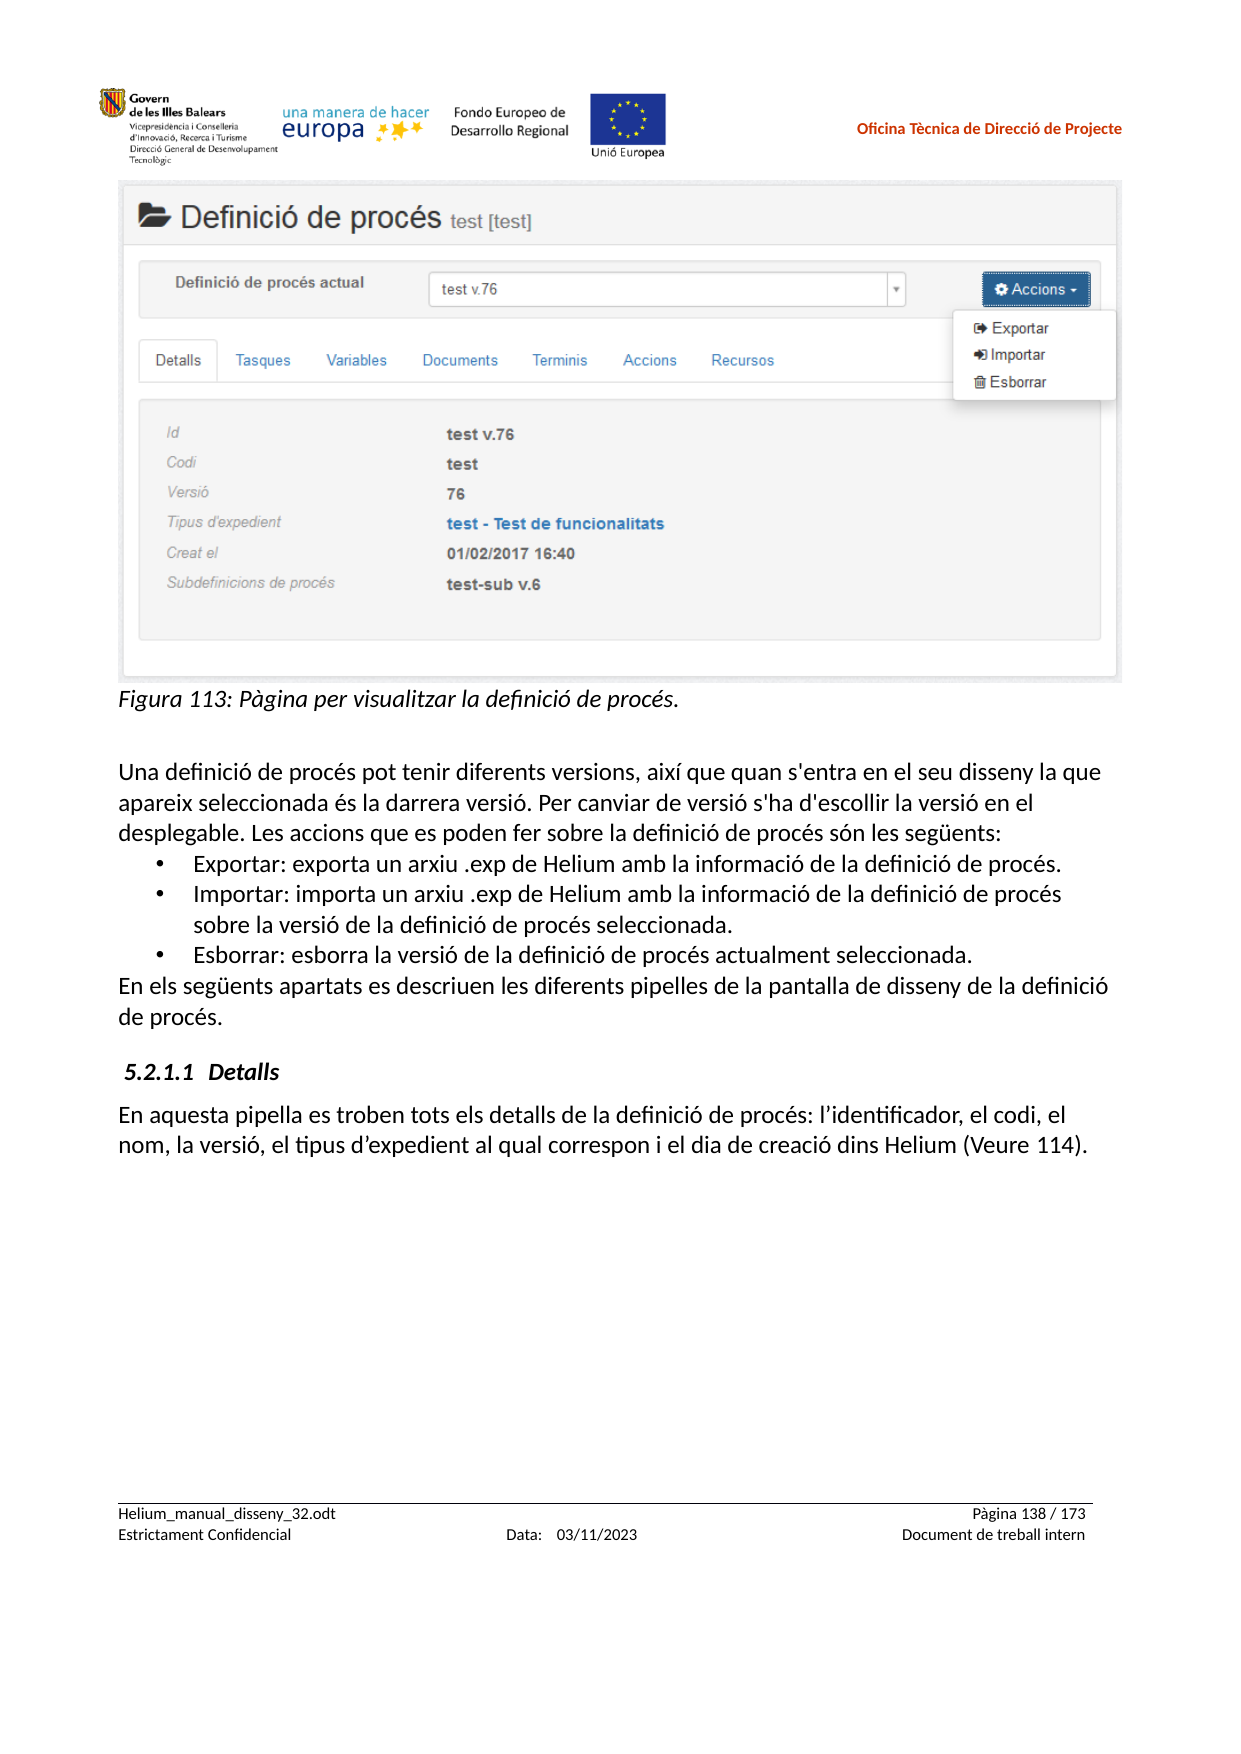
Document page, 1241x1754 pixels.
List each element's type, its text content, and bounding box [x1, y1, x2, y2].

picture [99, 87, 668, 166]
list Exportar: exporta un arxiu .exp de Helium amb la informació de la definició de procés. [156, 848, 1122, 878]
text En aquesta pipella es troben tots els detalls de la definició de procés: l’identificador, el codi, el nom, la versió, el tipus d’expedient al qual correspon i el dia de creació dins Helium (Veure 114). [118, 1099, 1122, 1160]
subtitle Detalls [118, 1056, 1122, 1086]
text En els següents apartats es descriuen les diferents pipelles de la pantalla de disseny de la definició de procés. [118, 970, 1122, 1031]
text Una definició de procés pot tenir diferents versions, així que quan s'entra en el seu disseny la que apareix seleccionada és la darrera versió. Per canviar de versió s'ha d'escollir la versió en el desplegable. Les accions que es poden fer sobre la definició de procés són les següents: [118, 756, 1122, 848]
picture [118, 180, 1123, 683]
text Figura 113: Pàgina per visualitzar la definició de procés. [118, 683, 1122, 713]
list Importar: importa un arxiu .exp de Helium amb la informació de la definició de procés sobre la versió de la definició de procés seleccionada. [156, 878, 1122, 939]
list Esborrar: esborra la versió de la definició de procés actualment seleccionada. [156, 939, 1122, 970]
